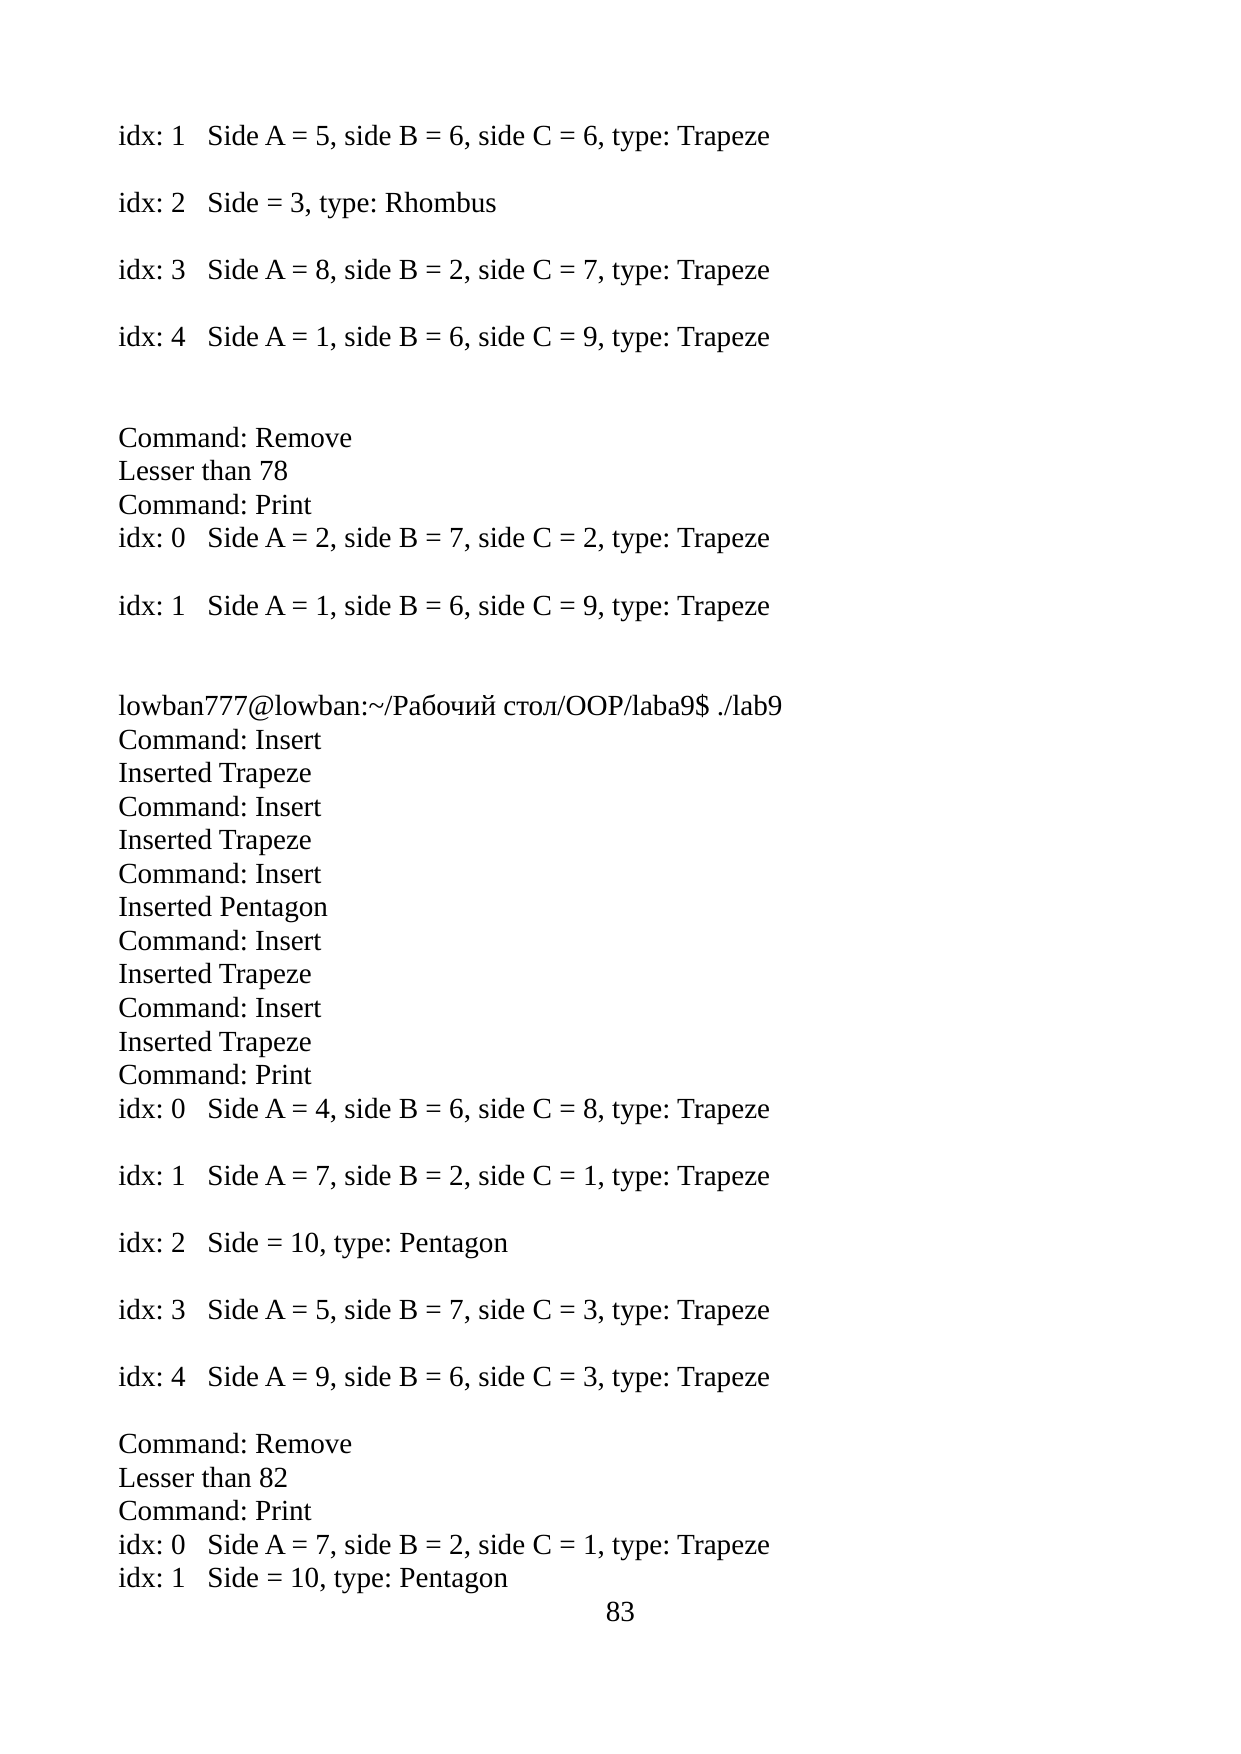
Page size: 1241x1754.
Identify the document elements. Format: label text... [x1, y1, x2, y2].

text Inserted Trapeze [118, 755, 1122, 789]
text Inserted Trapeze [118, 957, 1122, 990]
text idx: 0 Side A = 7, side B = 2, side C = 1, type: Trapeze [118, 1527, 1122, 1560]
text idx: 4 Side A = 1, side B = 6, side C = 9, type: Trapeze [118, 319, 1122, 353]
text Command: Remove [118, 420, 1122, 453]
text idx: 1 Side A = 5, side B = 6, side C = 6, type: Trapeze [118, 118, 1122, 152]
text idx: 3 Side A = 8, side B = 2, side C = 7, type: Trapeze [118, 252, 1122, 286]
text idx: 0 Side A = 2, side B = 7, side C = 2, type: Trapeze [118, 521, 1122, 554]
text Inserted Trapeze [118, 822, 1122, 856]
text Command: Remove [118, 1426, 1122, 1460]
text idx: 1 Side A = 7, side B = 2, side C = 1, type: Trapeze [118, 1158, 1122, 1191]
text Command: Insert [118, 856, 1122, 889]
text Command: Insert [118, 990, 1122, 1024]
text Lesser than 82 [118, 1460, 1122, 1493]
text Command: Print [118, 487, 1122, 521]
text idx: 3 Side A = 5, side B = 7, side C = 3, type: Trapeze [118, 1292, 1122, 1326]
text idx: 1 Side A = 1, side B = 6, side C = 9, type: Trapeze [118, 588, 1122, 621]
text Command: Insert [118, 722, 1122, 755]
text Inserted Pentagon [118, 889, 1122, 923]
text Lesser than 78 [118, 453, 1122, 487]
text Command: Print [118, 1493, 1122, 1527]
text Command: Print [118, 1057, 1122, 1091]
text Command: Insert [118, 923, 1122, 957]
text Command: Insert [118, 789, 1122, 822]
text idx: 4 Side A = 9, side B = 6, side C = 3, type: Trapeze [118, 1359, 1122, 1393]
text idx: 2 Side = 10, type: Pentagon [118, 1225, 1122, 1258]
text idx: 2 Side = 3, type: Rhombus [118, 185, 1122, 219]
text idx: 0 Side A = 4, side B = 6, side C = 8, type: Trapeze [118, 1091, 1122, 1124]
text lowban777@lowban:~/Рабочий стол/OOP/laba9$ ./lab9 [118, 688, 1122, 722]
text 83 [118, 1594, 1122, 1627]
text Inserted Trapeze [118, 1024, 1122, 1057]
text idx: 1 Side = 10, type: Pentagon [118, 1560, 1122, 1594]
